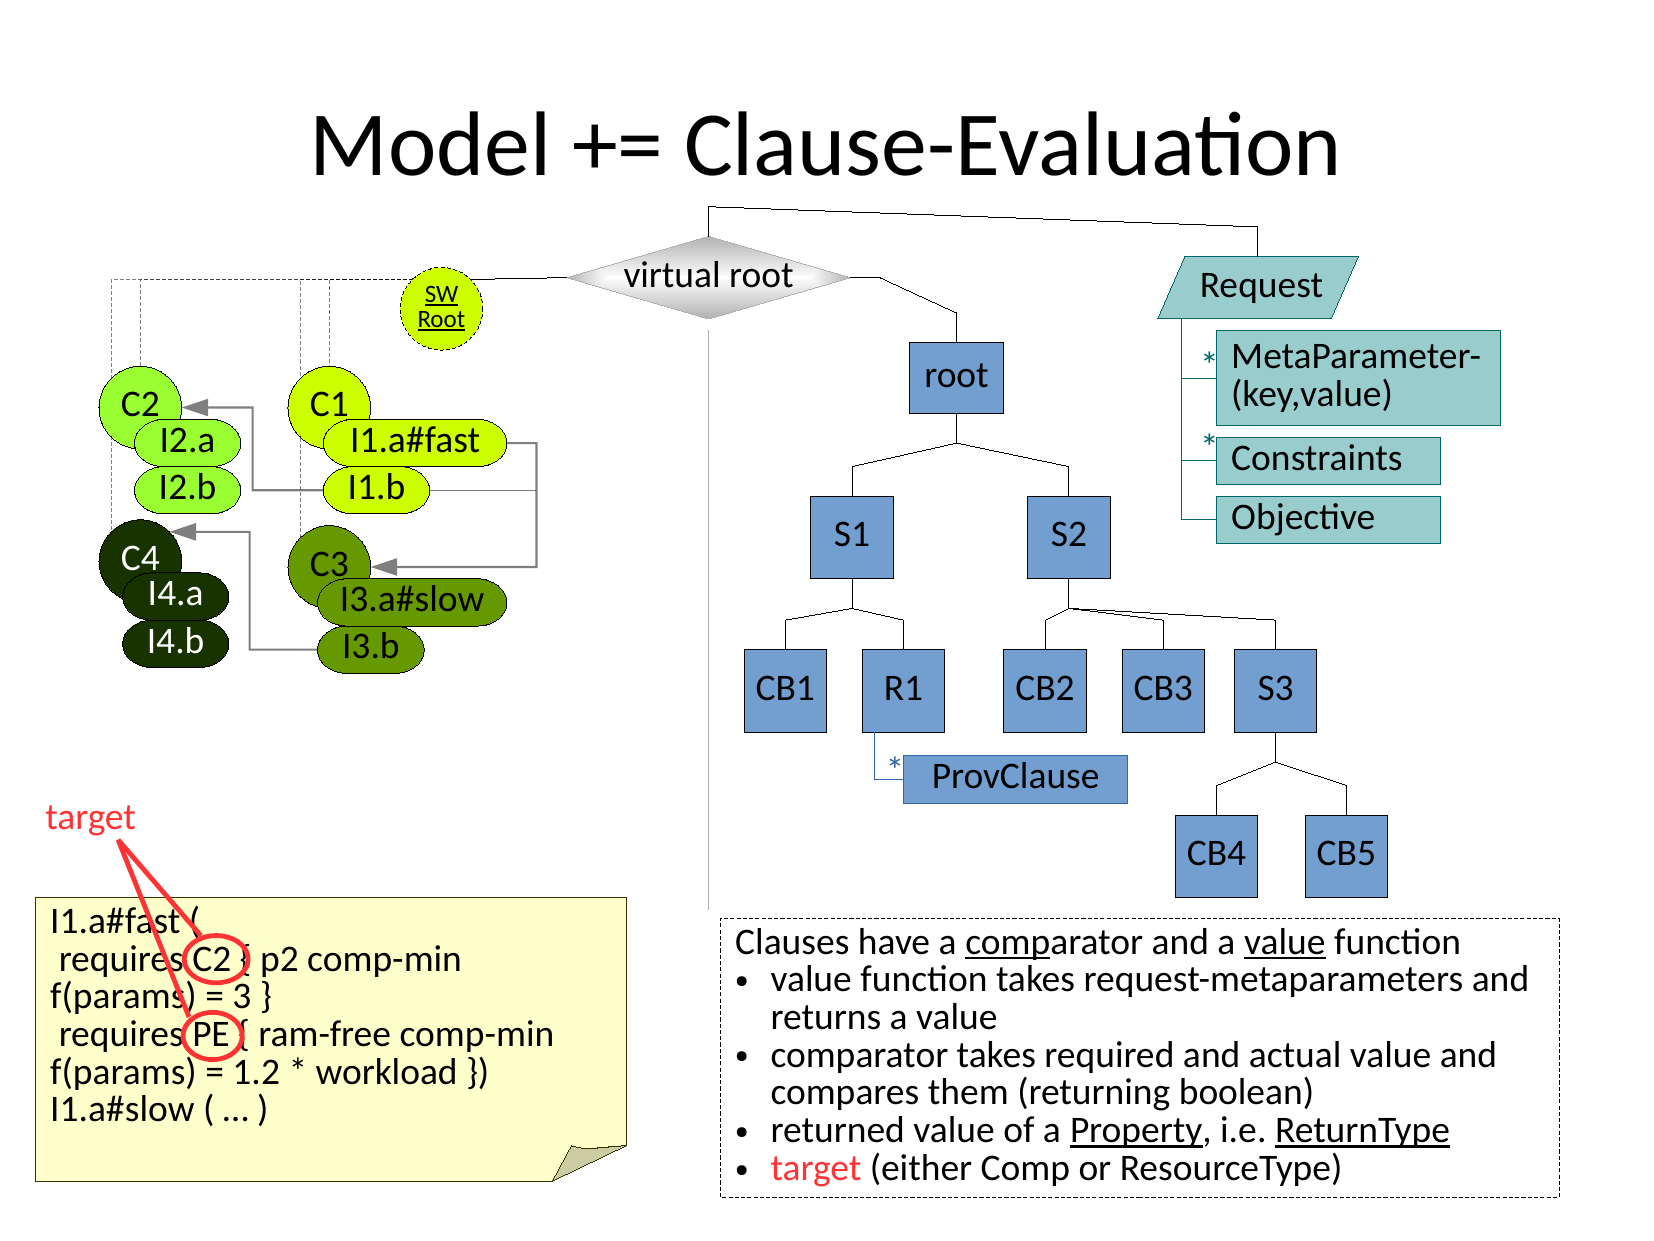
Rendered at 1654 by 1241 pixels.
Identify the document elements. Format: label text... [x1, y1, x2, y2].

title Model += Clause-Evaluation [82, 49, 1571, 257]
text_box Clauses have a comparator and a value function value function takes request-metaparameters and returns a value comparator takes required and actual value and compares them (returning boolean) returned value of a Property, i.e. ReturnType target (either Comp or ResourceType) [720, 918, 1560, 1196]
text_box I1.a#fast ( requires C2 { p2 comp-min f(params) = 3 } requires PE { ram-free comp-min f(params) = 1.2 * workload }) I1.a#slow ( … ) [35, 897, 627, 1182]
text_box I1.a#fast ( requires C2 { p2 comp-min f(params) = 3 } requires PE { ram-free comp-min f(params) = 1.2 * workload }) I1.a#slow ( … ) [144, 897, 195, 969]
text_box target [30, 793, 262, 847]
